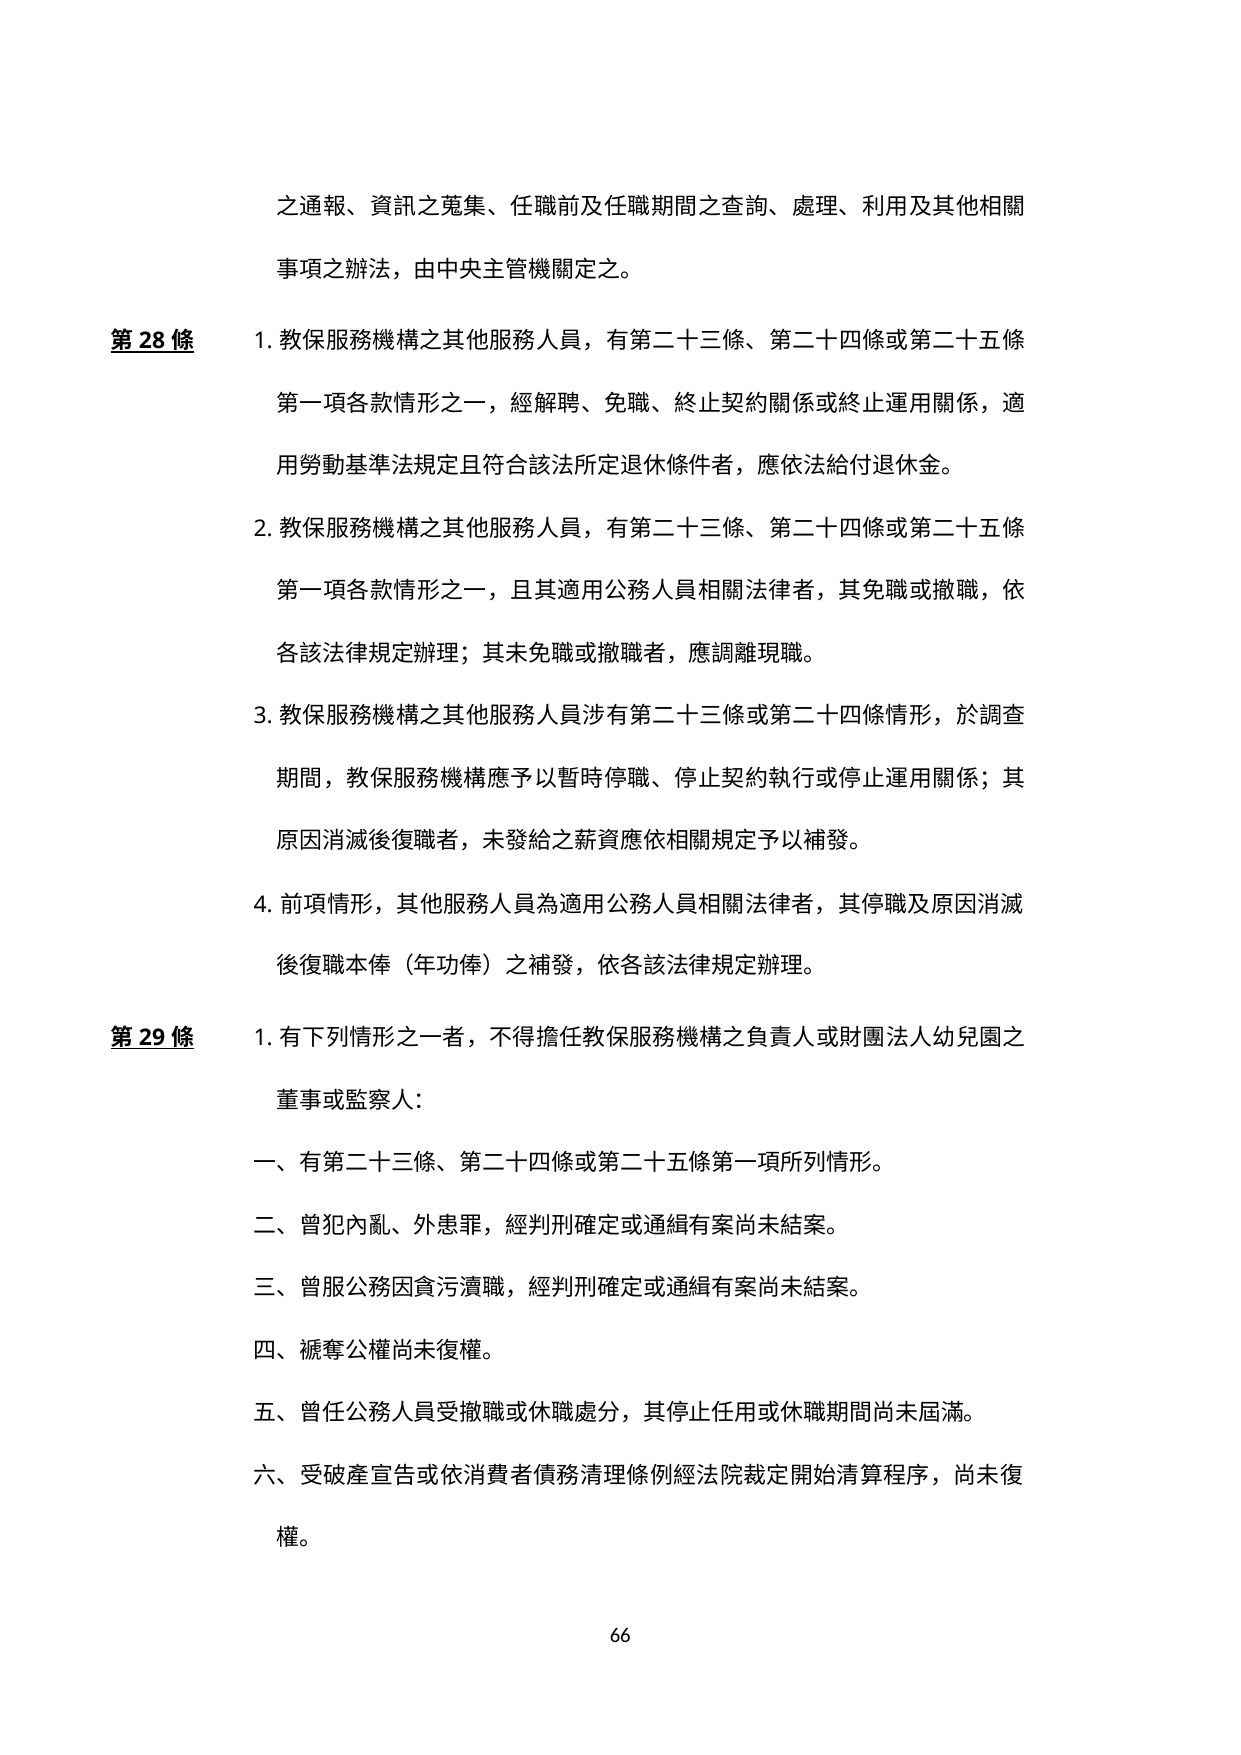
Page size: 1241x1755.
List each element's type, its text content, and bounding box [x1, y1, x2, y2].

table_cell 第 28 條 [103, 293, 211, 989]
table_cell 1. 教保服務機構之其他服務人員，有第二十三條、第二十四條或第二十五條第一項各款情形之一，經解聘、免職、終止契約關係或終止運用關係，適用勞動基準法規定且符合該法所定退休條件者，應依法給付退休金。 2. 教保服務機構之其他服務人員，有第二十三條、第二十四條或第二十五條第一項各款情形之一，且其適用公務人員相關法律者，其免職或撤職，依各該法律規定辦理；其未免職或撤職者，應調離現職。 3. 教保服務機構之其他服務人員涉有第二十三條或第二十四條情形，於調查期間，教保服務機構應予以暫時停職、停止契約執行或停止運用關係；其原因消滅後復職者，未發給之薪資應依相關規定予以補發。 4. 前項情形，其他服務人員為適用公務人員相關法律者，其停職及原因消滅後復職本俸（年功俸）之補發，依各該法律規定辦理。 [246, 293, 1034, 989]
table_cell 第 29 條 [103, 990, 211, 1561]
table_cell [211, 293, 246, 989]
table_cell [211, 158, 246, 293]
table_cell 1. 有下列情形之一者，不得擔任教保服務機構之負責人或財團法人幼兒園之董事或監察人： 一、有第二十三條、第二十四條或第二十五條第一項所列情形。 二、曾犯內亂、外患罪，經判刑確定或通緝有案尚未結案。 三、曾服公務因貪污瀆職，經判刑確定或通緝有案尚未結案。 四、褫奪公權尚未復權。 五、曾任公務人員受撤職或休職處分，其停止任用或休職期間尚未屆滿。 六、受破產宣告或依消費者債務清理條例經法院裁定開始清算程序，尚未復權。 [246, 990, 1034, 1561]
table_cell [103, 158, 211, 293]
table_cell 之通報、資訊之蒐集、任職前及任職期間之查詢、處理、利用及其他相關事項之辦法，由中央主管機關定之。 [246, 158, 1034, 293]
table_cell [211, 990, 246, 1561]
